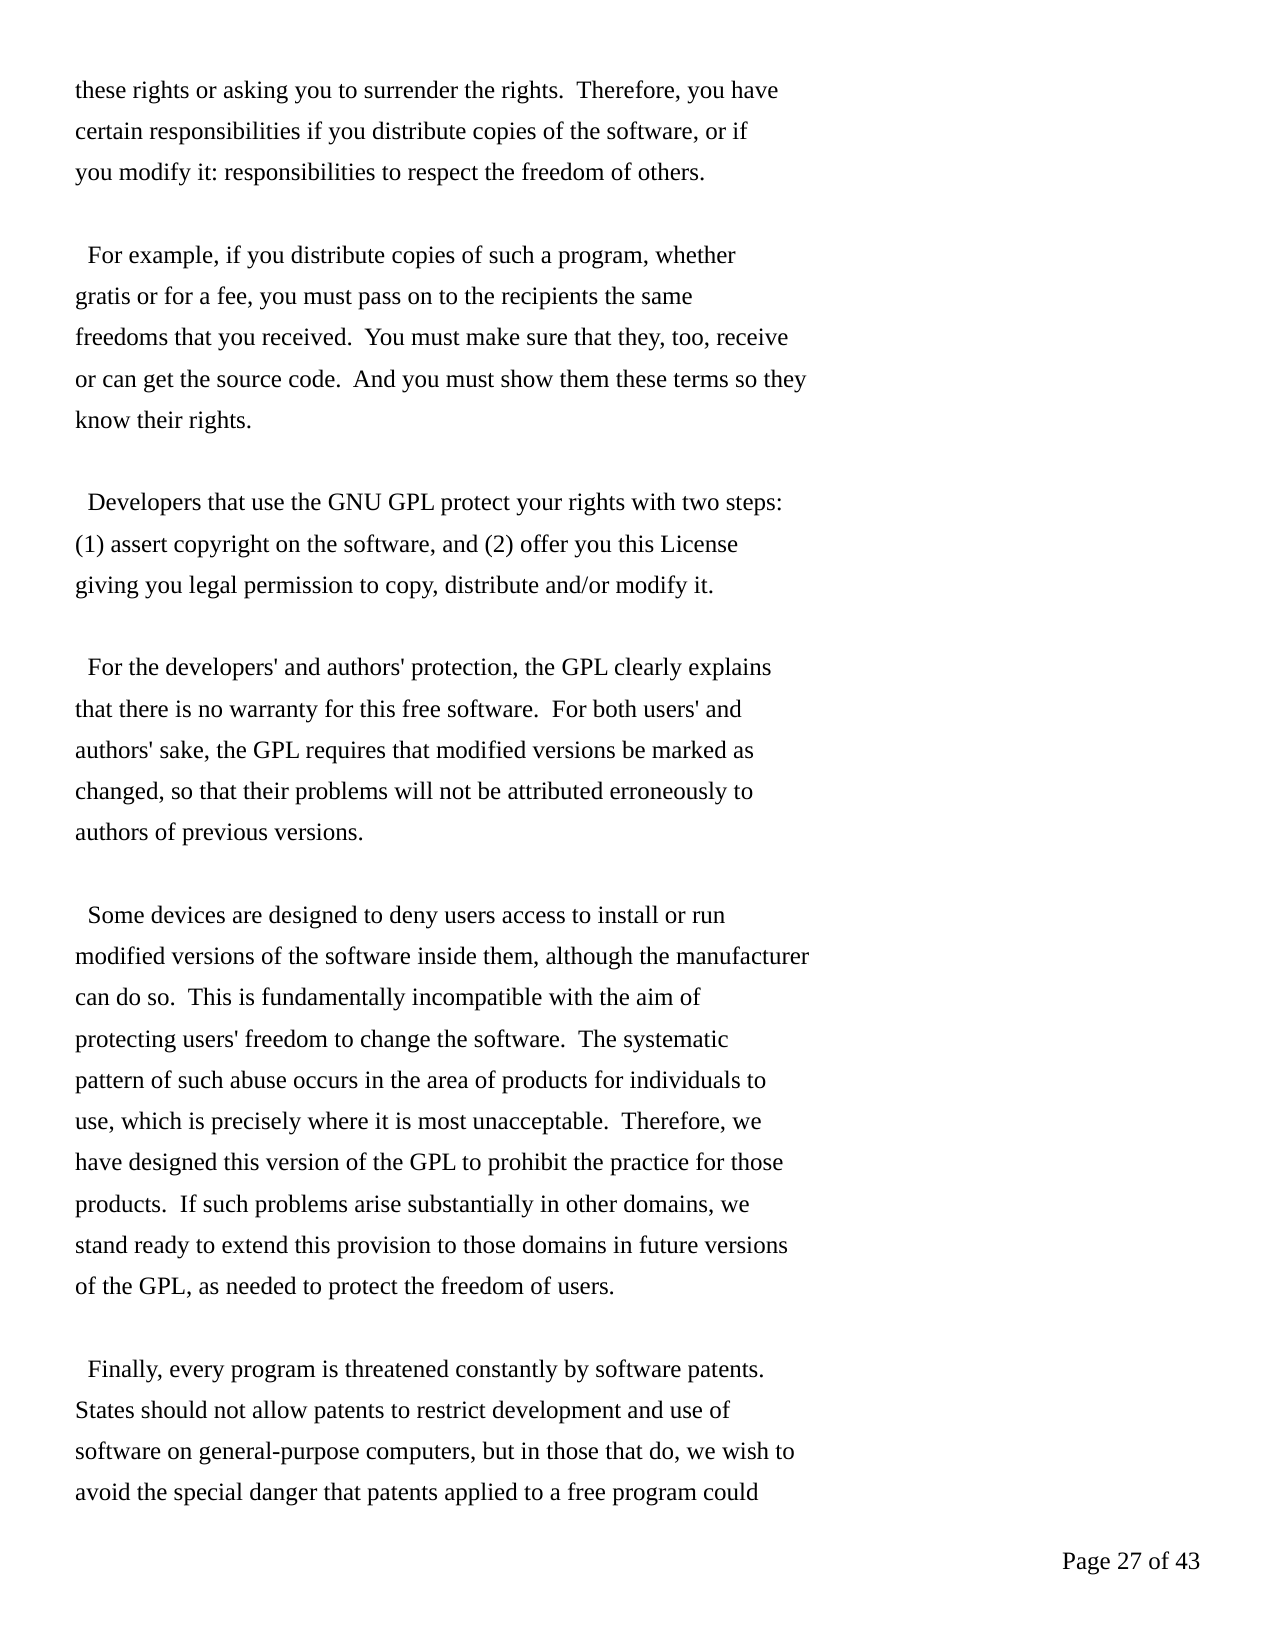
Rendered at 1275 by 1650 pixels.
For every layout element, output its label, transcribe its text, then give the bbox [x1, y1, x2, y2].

text For example, if you distribute copies of such a program, whether [75, 240, 1200, 269]
text use, which is precisely where it is most unacceptable. Therefore, we [75, 1106, 1200, 1135]
text these rights or asking you to surrender the rights. Therefore, you have [75, 75, 1200, 104]
text authors of previous versions. [75, 817, 1200, 846]
text Developers that use the GNU GPL protect your rights with two steps: [75, 487, 1200, 516]
text modified versions of the software inside them, although the manufacturer [75, 941, 1200, 970]
text (1) assert copyright on the software, and (2) offer you this License [75, 529, 1200, 557]
text pattern of such abuse occurs in the area of products for individuals to [75, 1065, 1200, 1094]
text of the GPL, as needed to protect the freedom of users. [75, 1271, 1200, 1300]
text gratis or for a fee, you must pass on to the recipients the same [75, 281, 1200, 310]
text have designed this version of the GPL to prohibit the practice for those [75, 1147, 1200, 1176]
text or can get the source code. And you must show them these terms so they [75, 364, 1200, 392]
text know their rights. [75, 405, 1200, 434]
text avoid the special danger that patents applied to a free program could [75, 1477, 1200, 1506]
text products. If such problems arise substantially in other domains, we [75, 1189, 1200, 1217]
text States should not allow patents to restrict development and use of [75, 1395, 1200, 1424]
text giving you legal permission to copy, distribute and/or modify it. [75, 570, 1200, 599]
text For the developers' and authors' protection, the GPL clearly explains [75, 652, 1200, 681]
text that there is no warranty for this free software. For both users' and [75, 694, 1200, 722]
text software on general-purpose computers, but in those that do, we wish to [75, 1436, 1200, 1465]
text freedoms that you received. You must make sure that they, too, receive [75, 322, 1200, 351]
text can do so. This is fundamentally incompatible with the aim of [75, 982, 1200, 1011]
text changed, so that their problems will not be attributed erroneously to [75, 776, 1200, 805]
text authors' sake, the GPL requires that modified versions be marked as [75, 735, 1200, 764]
text you modify it: responsibilities to respect the freedom of others. [75, 157, 1200, 186]
text Finally, every program is threatened constantly by software patents. [75, 1354, 1200, 1382]
text protecting users' freedom to change the software. The systematic [75, 1024, 1200, 1052]
text Some devices are designed to deny users access to install or run [75, 900, 1200, 929]
text certain responsibilities if you distribute copies of the software, or if [75, 116, 1200, 145]
text stand ready to extend this provision to those domains in future versions [75, 1230, 1200, 1259]
